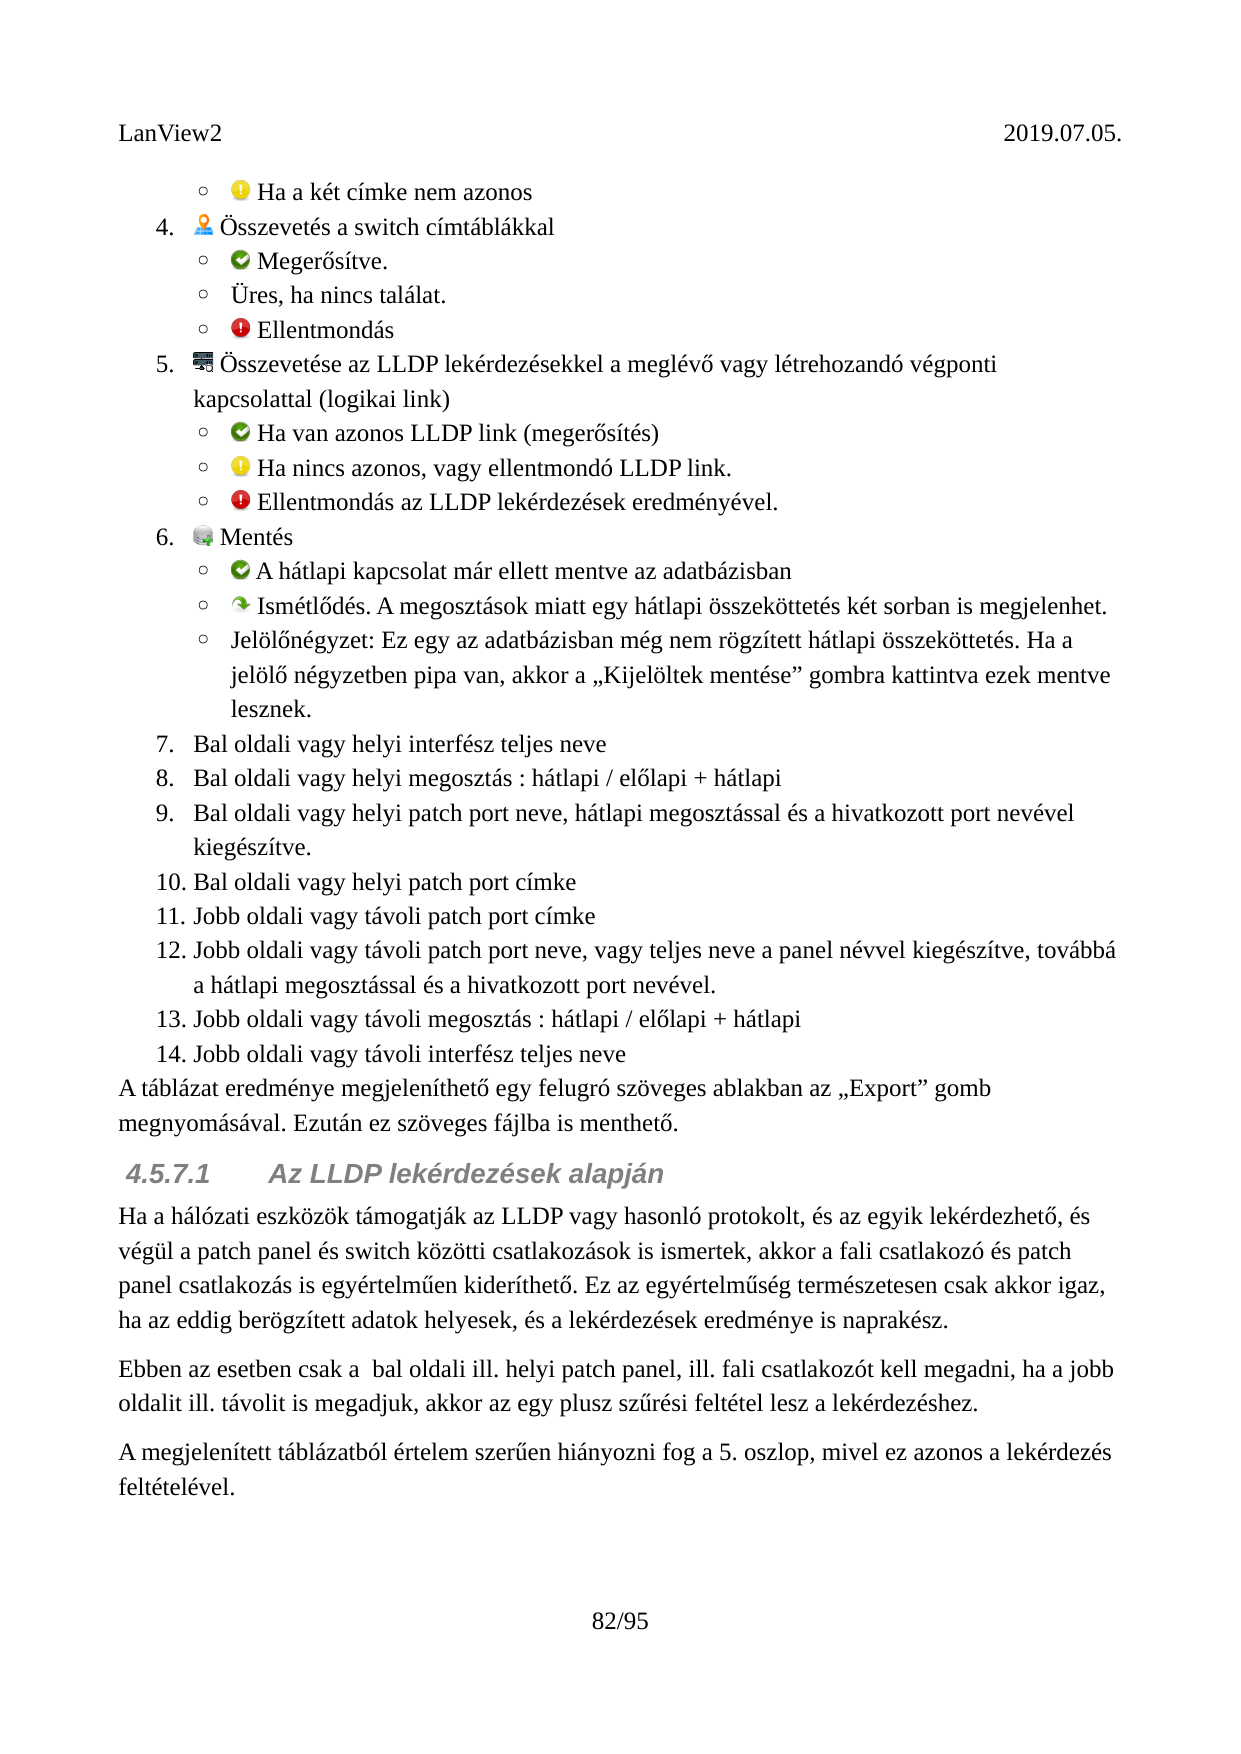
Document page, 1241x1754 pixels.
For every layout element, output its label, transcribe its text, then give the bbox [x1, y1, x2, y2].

picture [230, 559, 251, 580]
picture [193, 525, 214, 546]
list Mentés [156, 522, 1122, 551]
list Üres, ha nincs találat. [193, 281, 1122, 309]
list Bal oldali vagy helyi patch port címke [156, 867, 1122, 895]
list Bal oldali vagy helyi interfész teljes neve [156, 729, 1122, 757]
list Ha van azonos LLDP link (megerősítés) [193, 418, 1122, 447]
picture [230, 594, 251, 615]
picture [230, 249, 251, 270]
list Megerősítve. [193, 246, 1122, 275]
picture [230, 490, 251, 511]
list Ha nincs azonos, vagy ellentmondó LLDP link. [193, 453, 1122, 482]
picture [230, 318, 251, 339]
text A megjelenített táblázatból értelem szerűen hiányozni fog a 5. oszlop, mivel ez azonos a lekérdezés feltételével. [118, 1437, 1122, 1501]
list Ellentmondás [193, 315, 1122, 344]
picture [230, 456, 251, 477]
list Ellentmondás az LLDP lekérdezések eredményével. [193, 487, 1122, 516]
list A hátlapi kapcsolat már ellett mentve az adatbázisban [193, 556, 1122, 585]
text Ebben az esetben csak a bal oldali ill. helyi patch panel, ill. fali csatlakozót kell megadni, ha a jobb oldalit ill. távolit is megadjuk, akkor az egy plusz szűrési feltétel lesz a lekérdezéshez. [118, 1354, 1122, 1417]
list Ha a két címke nem azonos [193, 177, 1122, 206]
list Bal oldali vagy helyi megosztás : hátlapi / előlapi + hátlapi [156, 763, 1122, 792]
text A táblázat eredménye megjeleníthető egy felugró szöveges ablakban az „Export” gomb megnyomásával. Ezután ez szöveges fájlba is menthető. [118, 1073, 1122, 1137]
picture [230, 421, 251, 442]
list Jobb oldali vagy távoli megosztás : hátlapi / előlapi + hátlapi [156, 1004, 1122, 1033]
list Jobb oldali vagy távoli interfész teljes neve [156, 1039, 1122, 1068]
text Ha a hálózati eszközök támogatják az LLDP vagy hasonló protokolt, és az egyik lekérdezhető, és végül a patch panel és switch közötti csatlakozások is ismertek, akkor a fali csatlakozó és patch panel csatlakozás is egyértelműen kideríthető. Ez az egyértelműség természetesen csak akkor igaz, ha az eddig berögzített adatok helyesek, és a lekérdezések eredménye is naprakész. [118, 1201, 1122, 1334]
picture [193, 352, 214, 373]
list Jobb oldali vagy távoli patch port neve, vagy teljes neve a panel névvel kiegészítve, továbbá a hátlapi megosztással és a hivatkozott port nevével. [156, 936, 1122, 999]
subtitle Az LLDP lekérdezések alapján [118, 1157, 1122, 1189]
picture [193, 214, 214, 235]
list Összevetése az LLDP lekérdezésekkel a meglévő vagy létrehozandó végponti kapcsolattal (logikai link) [156, 349, 1122, 413]
list Összevetés a switch címtáblákkal [156, 212, 1122, 240]
picture [230, 180, 251, 201]
list Ismétlődés. A megosztások miatt egy hátlapi összeköttetés két sorban is megjelenhet. [193, 591, 1122, 619]
list Jelölőnégyzet: Ez egy az adatbázisban még nem rögzített hátlapi összeköttetés. Ha a jelölő négyzetben pipa van, akkor a „Kijelöltek mentése” gombra kattintva ezek mentve lesznek. [193, 625, 1122, 723]
list Bal oldali vagy helyi patch port neve, hátlapi megosztással és a hivatkozott port nevével kiegészítve. [156, 798, 1122, 861]
list Jobb oldali vagy távoli patch port címke [156, 901, 1122, 930]
